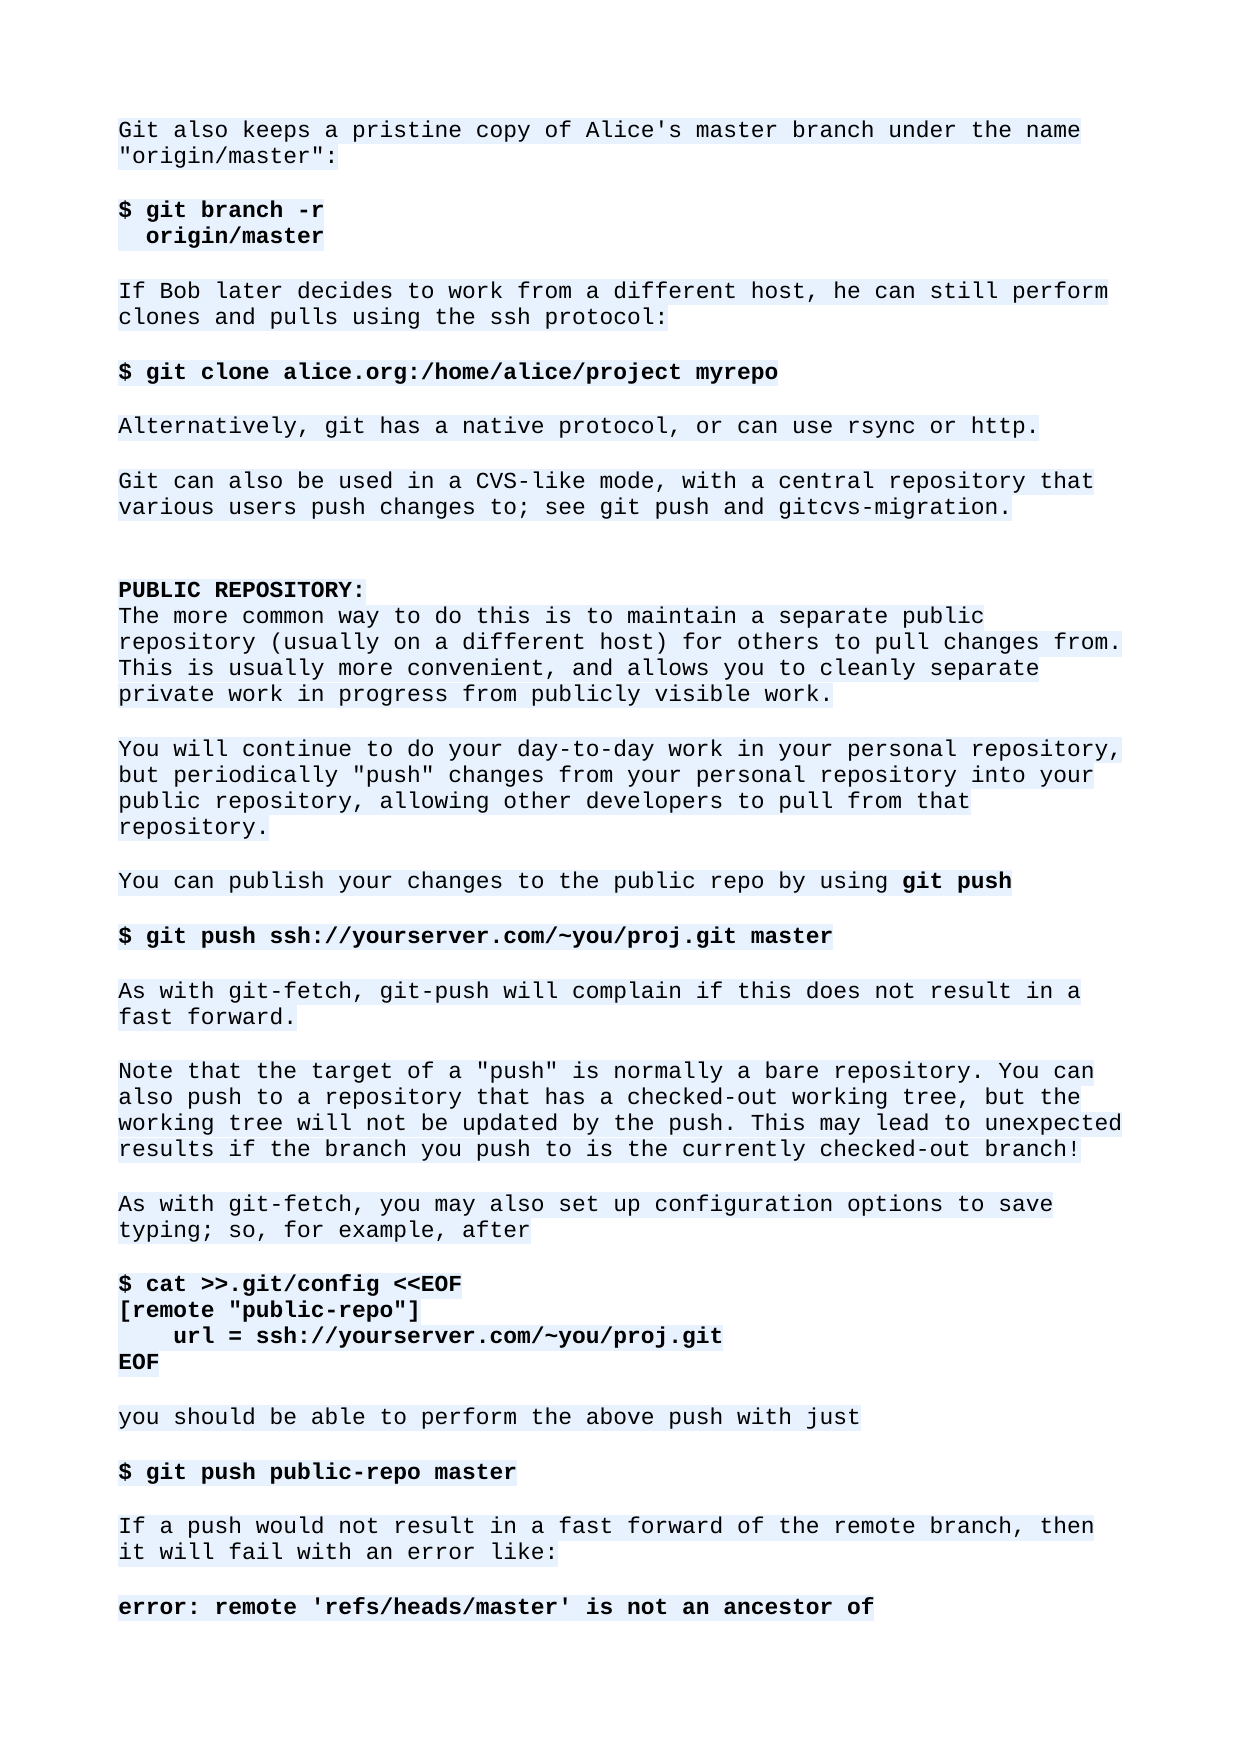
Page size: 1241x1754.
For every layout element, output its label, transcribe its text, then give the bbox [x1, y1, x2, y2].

text The more common way to do this is to maintain a separate public repository (usually on a different host) for others to pull changes from. This is usually more convenient, and allows you to cleanly separate private work in progress from publicly visible work. [118, 605, 1122, 708]
text $ git push public-repo master [118, 1460, 1122, 1486]
text $ git push ssh://yourserver.com/~you/proj.git master [118, 924, 1122, 950]
text As with git-fetch, git-push will complain if this does not result in a fast forward. [118, 979, 1122, 1031]
text [remote "public-repo"] [118, 1299, 1122, 1325]
text url = ssh://yourserver.com/~you/proj.git [118, 1325, 1122, 1351]
text Git can also be used in a CVS-like mode, with a central repository that various users push changes to; see git push and gitcvs-migration. [118, 469, 1122, 521]
text Note that the target of a "push" is normally a bare repository. You can also push to a repository that has a checked-out working tree, but the working tree will not be updated by the push. This may lead to unexpected results if the branch you push to is the currently checked-out branch! [118, 1060, 1122, 1163]
text Git also keeps a pristine copy of Alice's master branch under the name "origin/master": [118, 118, 1122, 170]
text As with git-fetch, you may also set up configuration options to save typing; so, for example, after [118, 1192, 1122, 1244]
text error: remote 'refs/heads/master' is not an ancestor of [118, 1595, 1122, 1621]
text If a push would not result in a fast forward of the remote branch, then it will fail with an error like: [118, 1515, 1122, 1567]
text Alternatively, git has a native protocol, or can use rsync or http. [118, 415, 1122, 441]
text You can publish your changes to the public repo by using git push [118, 870, 1122, 896]
text EOF [118, 1351, 1122, 1377]
text You will continue to do your day-to-day work in your personal repository, but periodically "push" changes from your personal repository into your public repository, allowing other developers to pull from that repository. [118, 737, 1122, 841]
text $ git branch -r [118, 199, 1122, 225]
text origin/master [118, 225, 1122, 251]
text you should be able to perform the above push with just [118, 1405, 1122, 1431]
text If Bob later decides to work from a different host, he can still perform clones and pulls using the ssh protocol: [118, 279, 1122, 331]
text PUBLIC REPOSITORY: [118, 579, 1122, 605]
text $ git clone alice.org:/home/alice/project myrepo [118, 360, 1122, 386]
text $ cat >>.git/config <<EOF [118, 1273, 1122, 1299]
